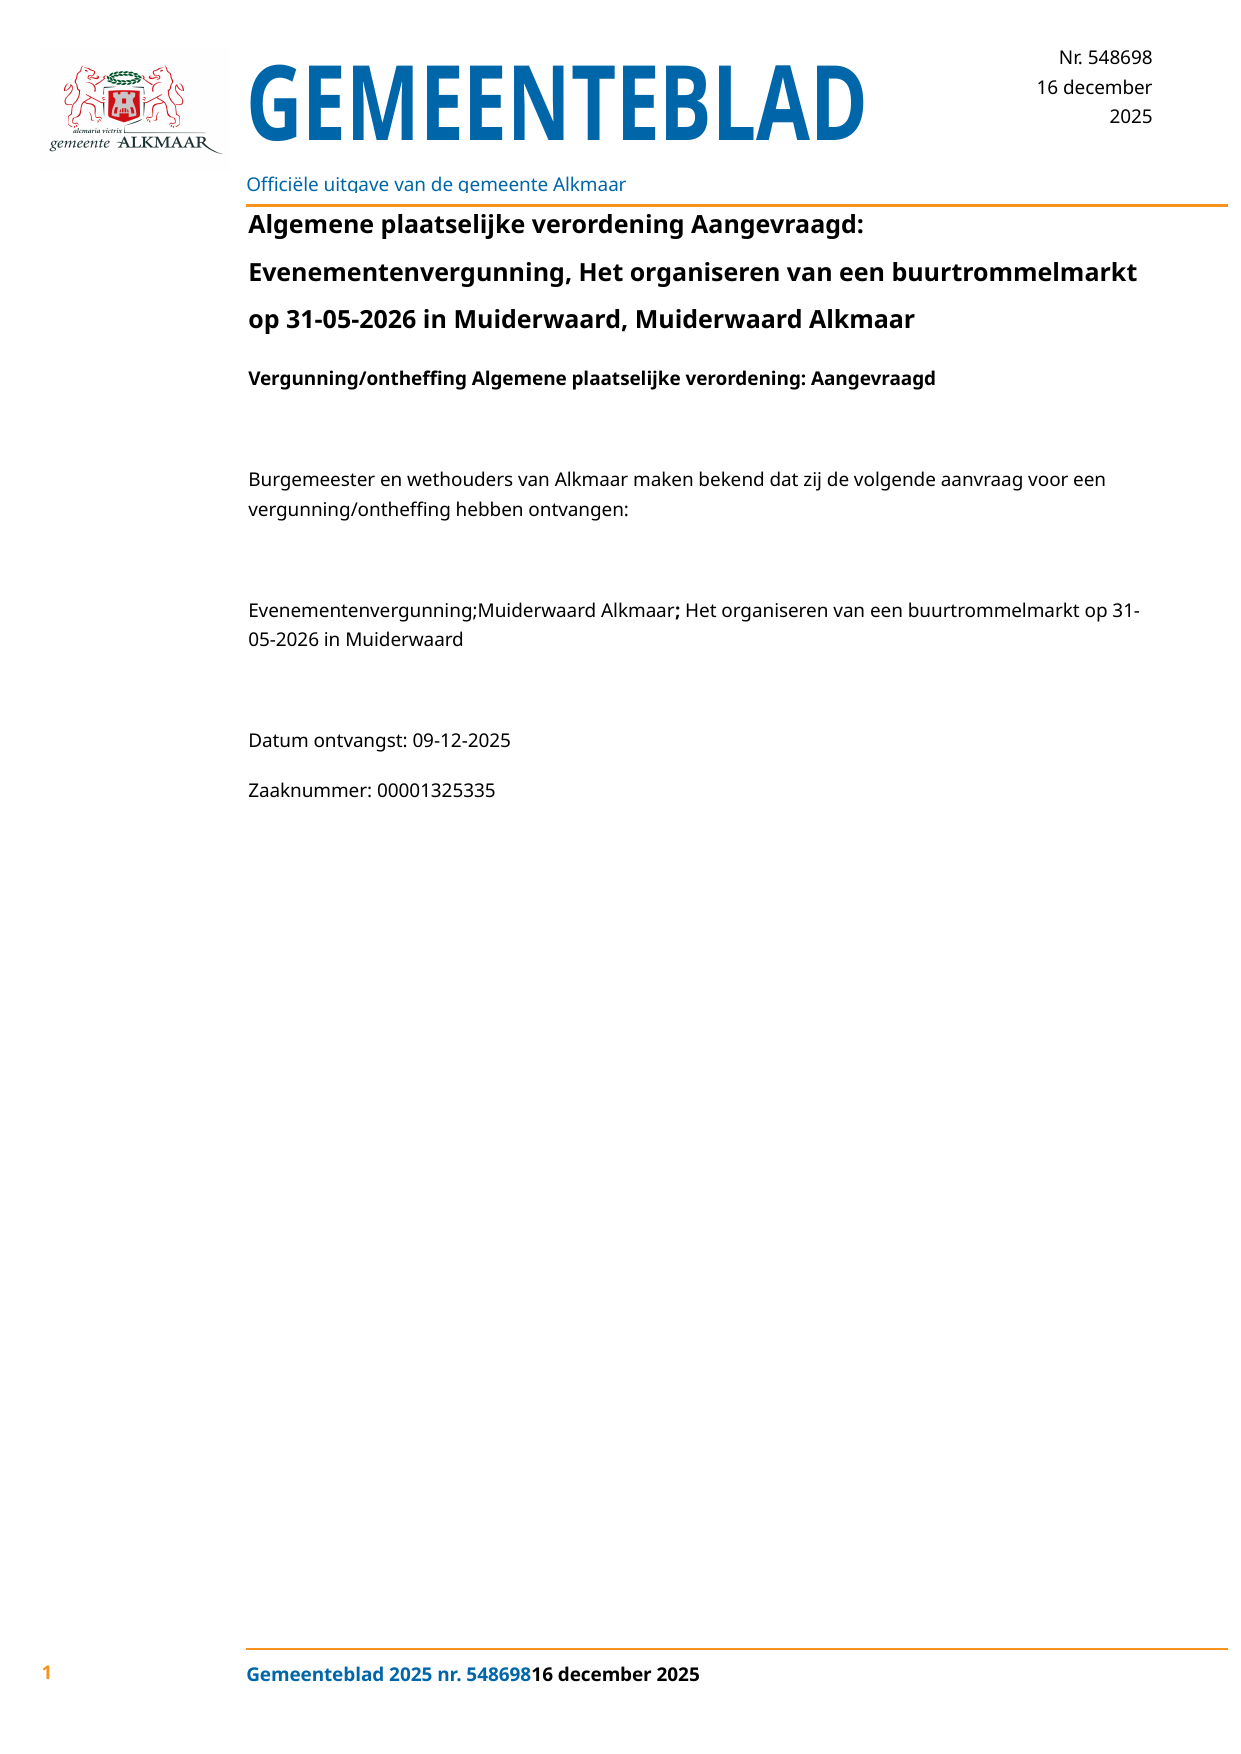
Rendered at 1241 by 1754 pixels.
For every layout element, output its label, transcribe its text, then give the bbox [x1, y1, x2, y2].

text Algemene plaatselijke verordening Aangevraagd: Evenementenvergunning, Het organiseren van een buurtrommelmarkt op 31-05-2026 in Muiderwaard, Muiderwaard Alkmaar [248, 207, 1152, 336]
text Zaaknummer: 00001325335 [248, 778, 1152, 803]
text Evenementenvergunning;Muiderwaard Alkmaar; Het organiseren van een buurtrommelmarkt op 31-05-2026 in Muiderwaard [248, 597, 1152, 652]
text Datum ontvangst: 09-12-2025 [248, 727, 1152, 753]
text Vergunning/ontheffing Algemene plaatselijke verordening: Aangevraagd [248, 366, 1152, 391]
picture [41, 47, 231, 172]
text Burgemeester en wethouders van Alkmaar maken bekend dat zij de volgende aanvraag voor een vergunning/ontheffing hebben ontvangen: [248, 466, 1152, 522]
